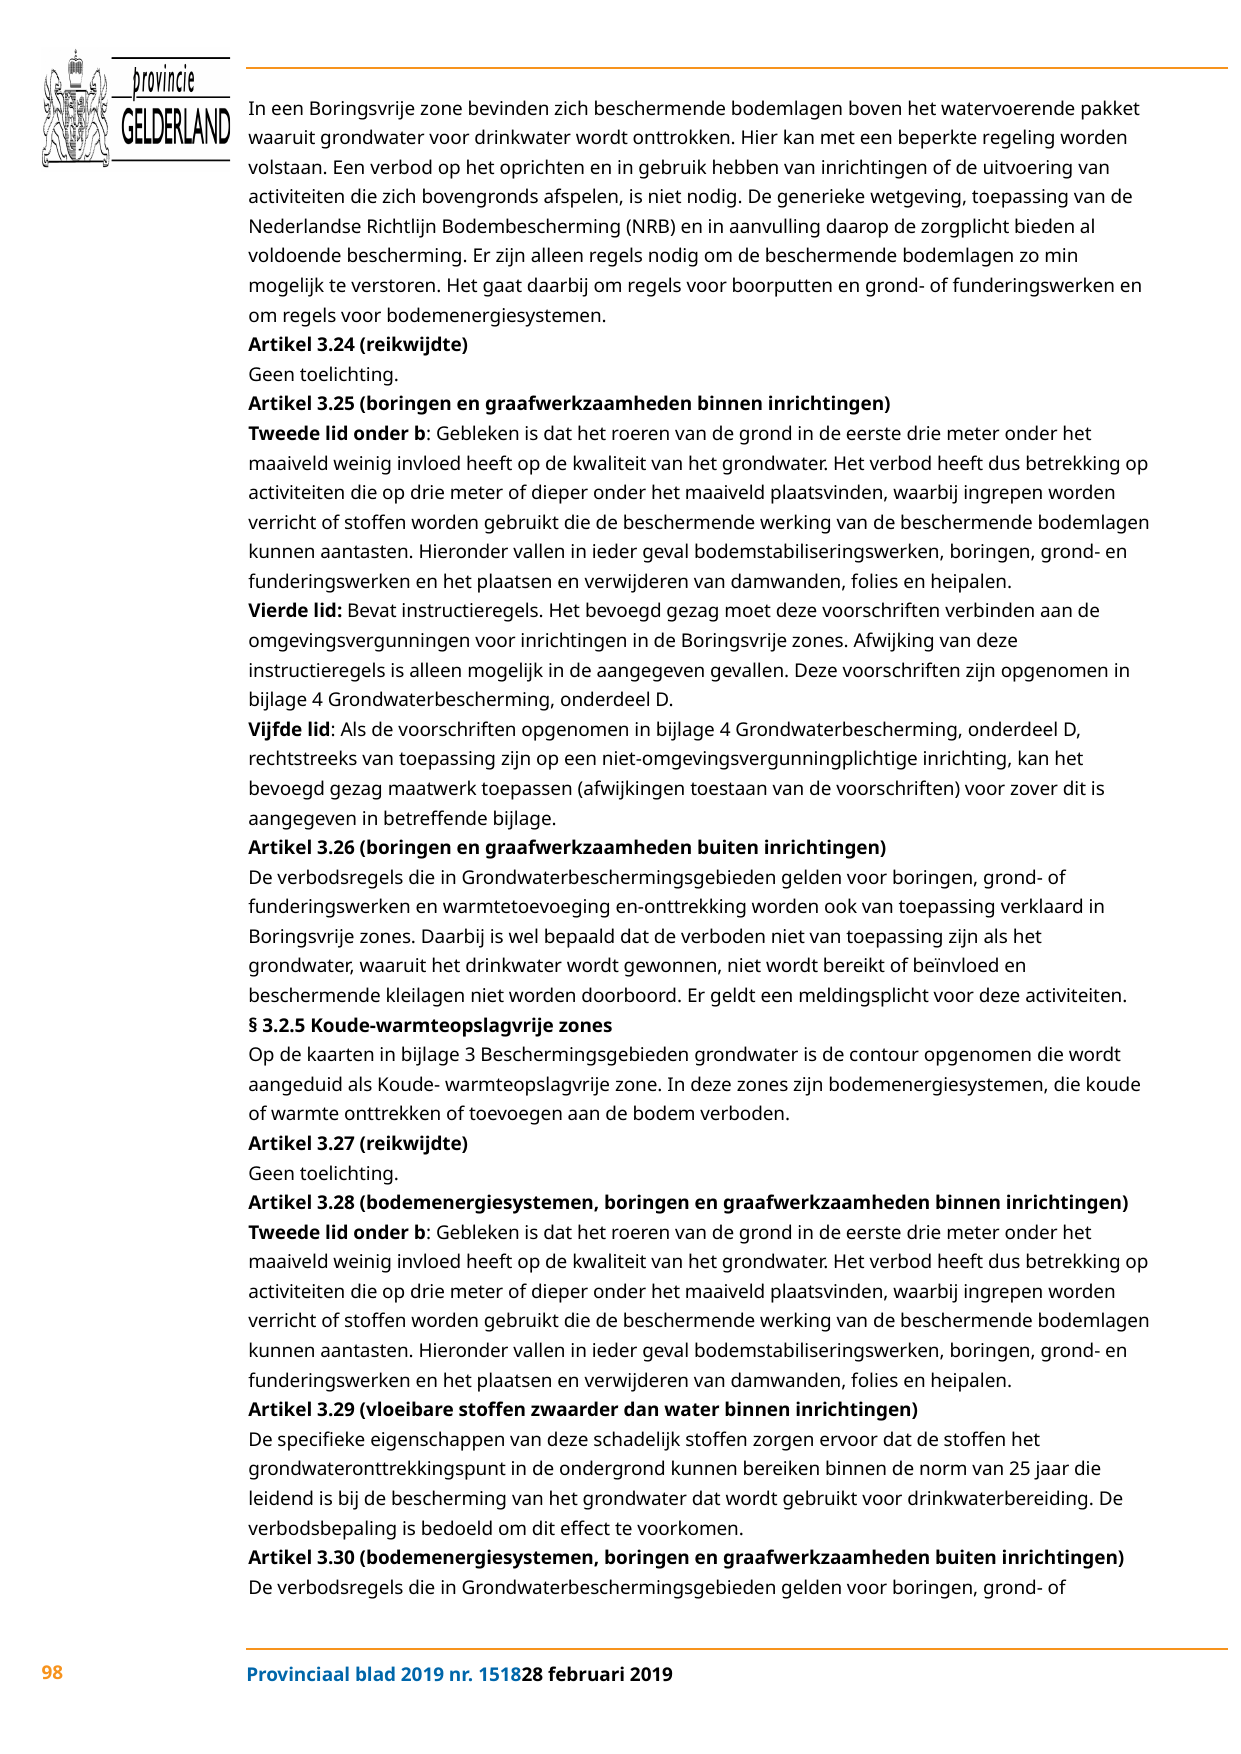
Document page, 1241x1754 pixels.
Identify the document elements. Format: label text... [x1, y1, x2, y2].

text Op de kaarten in bijlage 3 Beschermingsgebieden grondwater is de contour opgenomen die wordt aangeduid als Koude- warmteopslagvrije zone. In deze zones zijn bodemenergiesystemen, die koude of warmte onttrekken of toevoegen aan de bodem verboden. [248, 1041, 1152, 1126]
text Tweede lid onder b: Gebleken is dat het roeren van de grond in de eerste drie meter onder het maaiveld weinig invloed heeft op de kwaliteit van het grondwater. Het verbod heeft dus betrekking op activiteiten die op drie meter of dieper onder het maaiveld plaatsvinden, waarbij ingrepen worden verricht of stoffen worden gebruikt die de beschermende werking van de beschermende bodemlagen kunnen aantasten. Hieronder vallen in ieder geval bodemstabiliseringswerken, boringen, grond- en funderingswerken en het plaatsen en verwijderen van damwanden, folies en heipalen. [248, 1219, 1152, 1393]
text Artikel 3.28 (bodemenergiesystemen, boringen en graafwerkzaamheden binnen inrichtingen) [248, 1189, 1152, 1215]
text Geen toelichting. [248, 1160, 1152, 1186]
text Artikel 3.27 (reikwijdte) [248, 1130, 1152, 1156]
text De verbodsregels die in Grondwaterbeschermingsgebieden gelden voor boringen, grond- of funderingswerken en warmtetoevoeging en-onttrekking worden ook van toepassing verklaard in Boringsvrije zones. Daarbij is wel bepaald dat de verboden niet van toepassing zijn als het grondwater, waaruit het drinkwater wordt gewonnen, niet wordt bereikt of beïnvloed en beschermende kleilagen niet worden doorboord. Er geldt een meldingsplicht voor deze activiteiten. [248, 864, 1152, 1008]
text § 3.2.5 Koude-warmteopslagvrije zones [248, 1012, 1152, 1038]
text Vierde lid: Bevat instructieregels. Het bevoegd gezag moet deze voorschriften verbinden aan de omgevingsvergunningen voor inrichtingen in de Boringsvrije zones. Afwijking van deze instructieregels is alleen mogelijk in de aangegeven gevallen. Deze voorschriften zijn opgenomen in bijlage 4 Grondwaterbescherming, onderdeel D. [248, 598, 1152, 712]
text In een Boringsvrije zone bevinden zich beschermende bodemlagen boven het watervoerende pakket waaruit grondwater voor drinkwater wordt onttrokken. Hier kan met een beperkte regeling worden volstaan. Een verbod op het oprichten en in gebruik hebben van inrichtingen of de uitvoering van activiteiten die zich bovengronds afspelen, is niet nodig. De generieke wetgeving, toepassing van de Nederlandse Richtlijn Bodembescherming (NRB) en in aanvulling daarop de zorgplicht bieden al voldoende bescherming. Er zijn alleen regels nodig om de beschermende bodemlagen zo min mogelijk te verstoren. Het gaat daarbij om regels voor boorputten en grond- of funderingswerken en om regels voor bodemenergiesystemen. [248, 95, 1152, 328]
text De verbodsregels die in Grondwaterbeschermingsgebieden gelden voor boringen, grond- of [248, 1574, 1152, 1600]
text Vijfde lid: Als de voorschriften opgenomen in bijlage 4 Grondwaterbescherming, onderdeel D, rechtstreeks van toepassing zijn op een niet-omgevingsvergunningplichtige inrichting, kan het bevoegd gezag maatwerk toepassen (afwijkingen toestaan van de voorschriften) voor zover dit is aangegeven in betreffende bijlage. [248, 716, 1152, 831]
text Artikel 3.30 (bodemenergiesystemen, boringen en graafwerkzaamheden buiten inrichtingen) [248, 1544, 1152, 1570]
text De specifieke eigenschappen van deze schadelijk stoffen zorgen ervoor dat de stoffen het grondwateronttrekkingspunt in de ondergrond kunnen bereiken binnen de norm van 25 jaar die leidend is bij de bescherming van het grondwater dat wordt gebruikt voor drinkwaterbereiding. De verbodsbepaling is bedoeld om dit effect te voorkomen. [248, 1426, 1152, 1541]
text Tweede lid onder b: Gebleken is dat het roeren van de grond in de eerste drie meter onder het maaiveld weinig invloed heeft op de kwaliteit van het grondwater. Het verbod heeft dus betrekking op activiteiten die op drie meter of dieper onder het maaiveld plaatsvinden, waarbij ingrepen worden verricht of stoffen worden gebruikt die de beschermende werking van de beschermende bodemlagen kunnen aantasten. Hieronder vallen in ieder geval bodemstabiliseringswerken, boringen, grond- en funderingswerken en het plaatsen en verwijderen van damwanden, folies en heipalen. [248, 420, 1152, 594]
picture [41, 47, 231, 172]
text Artikel 3.25 (boringen en graafwerkzaamheden binnen inrichtingen) [248, 391, 1152, 416]
text Artikel 3.29 (vloeibare stoffen zwaarder dan water binnen inrichtingen) [248, 1396, 1152, 1422]
text Geen toelichting. [248, 361, 1152, 387]
text Artikel 3.24 (reikwijdte) [248, 331, 1152, 357]
text Artikel 3.26 (boringen en graafwerkzaamheden buiten inrichtingen) [248, 834, 1152, 860]
